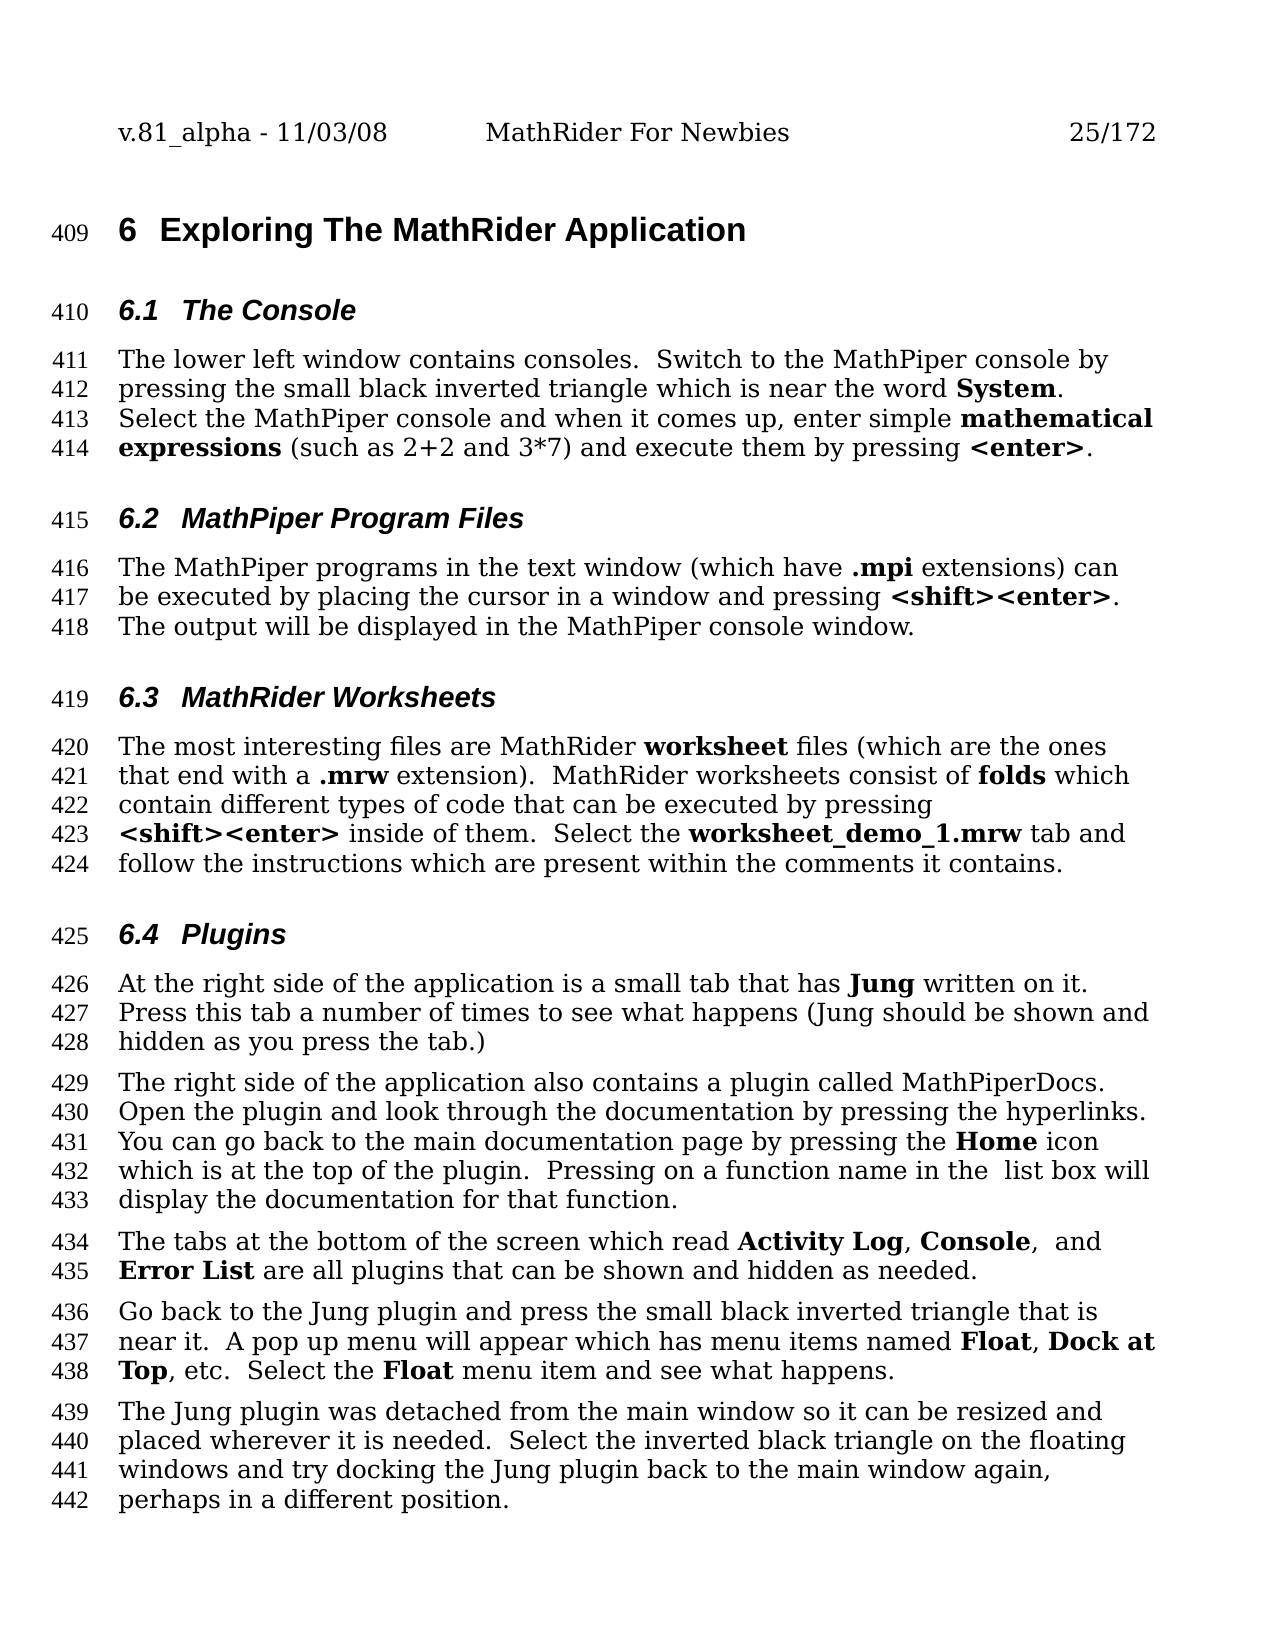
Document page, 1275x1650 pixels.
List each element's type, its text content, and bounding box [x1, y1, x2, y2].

text Go back to the Jung plugin and press the small black inverted triangle that is near it. A pop up menu will appear which has menu items named Float, Dock at Top, etc. Select the Float menu item and see what happens. [118, 1297, 1157, 1385]
subtitle The Console [118, 293, 1157, 327]
text The tabs at the bottom of the screen which read Activity Log, Console, and Error List are all plugins that can be shown and hidden as needed. [118, 1226, 1157, 1285]
text The right side of the application also contains a plugin called MathPiperDocs. Open the plugin and look through the documentation by pressing the hyperlinks. You can go back to the main documentation page by pressing the Home icon which is at the top of the plugin. Pressing on a function name in the list box will display the documentation for that function. [118, 1068, 1157, 1214]
text The Jung plugin was detached from the main window so it can be resized and placed wherever it is needed. Select the inverted black triangle on the floating windows and try docking the Jung plugin back to the main window again, perhaps in a different position. [118, 1397, 1157, 1514]
text The most interesting files are MathRider worksheet files (which are the ones that end with a .mrw extension). MathRider worksheets consist of folds which contain different types of code that can be executed by pressing <shift><enter> inside of them. Select the worksheet_demo_1.mrw tab and follow the instructions which are present within the comments it contains. [118, 731, 1157, 878]
subtitle Plugins [118, 917, 1157, 951]
subtitle Exploring The MathRider Application [118, 210, 1157, 248]
text At the right side of the application is a small tab that has Jung written on it. Press this tab a number of times to see what happens (Jung should be shown and hidden as you press the tab.) [118, 968, 1157, 1056]
subtitle MathRider Worksheets [118, 680, 1157, 713]
text The MathPiper programs in the text window (which have .mpi extensions) can be executed by placing the cursor in a window and pressing <shift><enter>. The output will be displayed in the MathPiper console window. [118, 553, 1157, 641]
text The lower left window contains consoles. Switch to the MathPiper console by pressing the small black inverted triangle which is near the word System. Select the MathPiper console and when it comes up, enter simple mathematical expressions (such as 2+2 and 3*7) and execute them by pressing <enter>. [118, 345, 1157, 462]
subtitle MathPiper Program Files [118, 501, 1157, 535]
